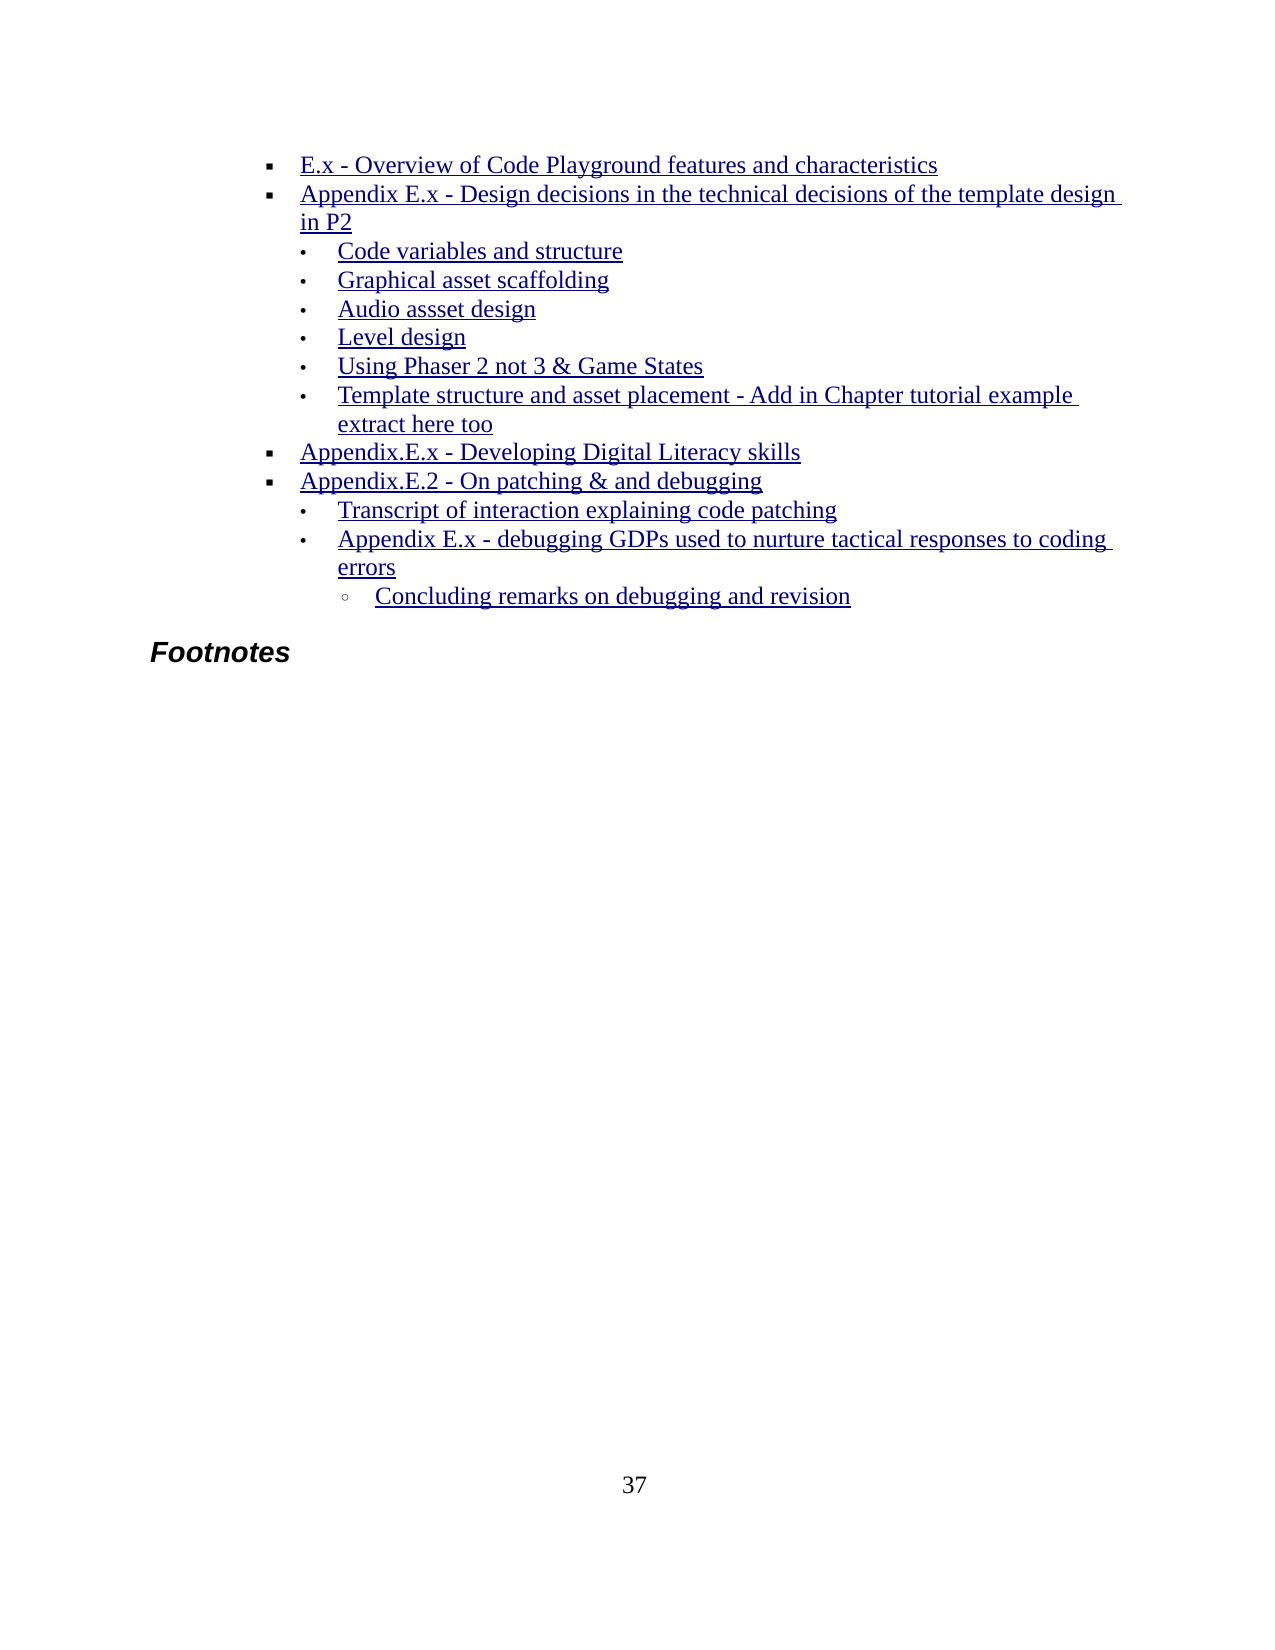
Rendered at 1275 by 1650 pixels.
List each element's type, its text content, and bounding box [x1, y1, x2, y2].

list Transcript of interaction explaining code patching [300, 495, 1125, 524]
list Code variables and structure [300, 236, 1125, 265]
subtitle Footnotes [150, 635, 1125, 668]
list Appendix E.x - debugging GDPs used to nurture tactical responses to coding errors [300, 524, 1125, 581]
list Template structure and asset placement - Add in Chapter tutorial example extract here too [300, 380, 1125, 437]
list Appendix E.x - Design decisions in the technical decisions of the template design in P2 [262, 179, 1125, 236]
list Using Phaser 2 not 3 & Game States [300, 351, 1125, 380]
list Level design [300, 322, 1125, 351]
list Audio assset design [300, 294, 1125, 322]
list Concluding remarks on debugging and revision [337, 581, 1125, 610]
list Appendix.E.2 - On patching & and debugging [262, 466, 1125, 495]
list E.x - Overview of Code Playground features and characteristics [262, 150, 1125, 179]
list Graphical asset scaffolding [300, 265, 1125, 294]
list Appendix.E.x - Developing Digital Literacy skills [262, 437, 1125, 466]
